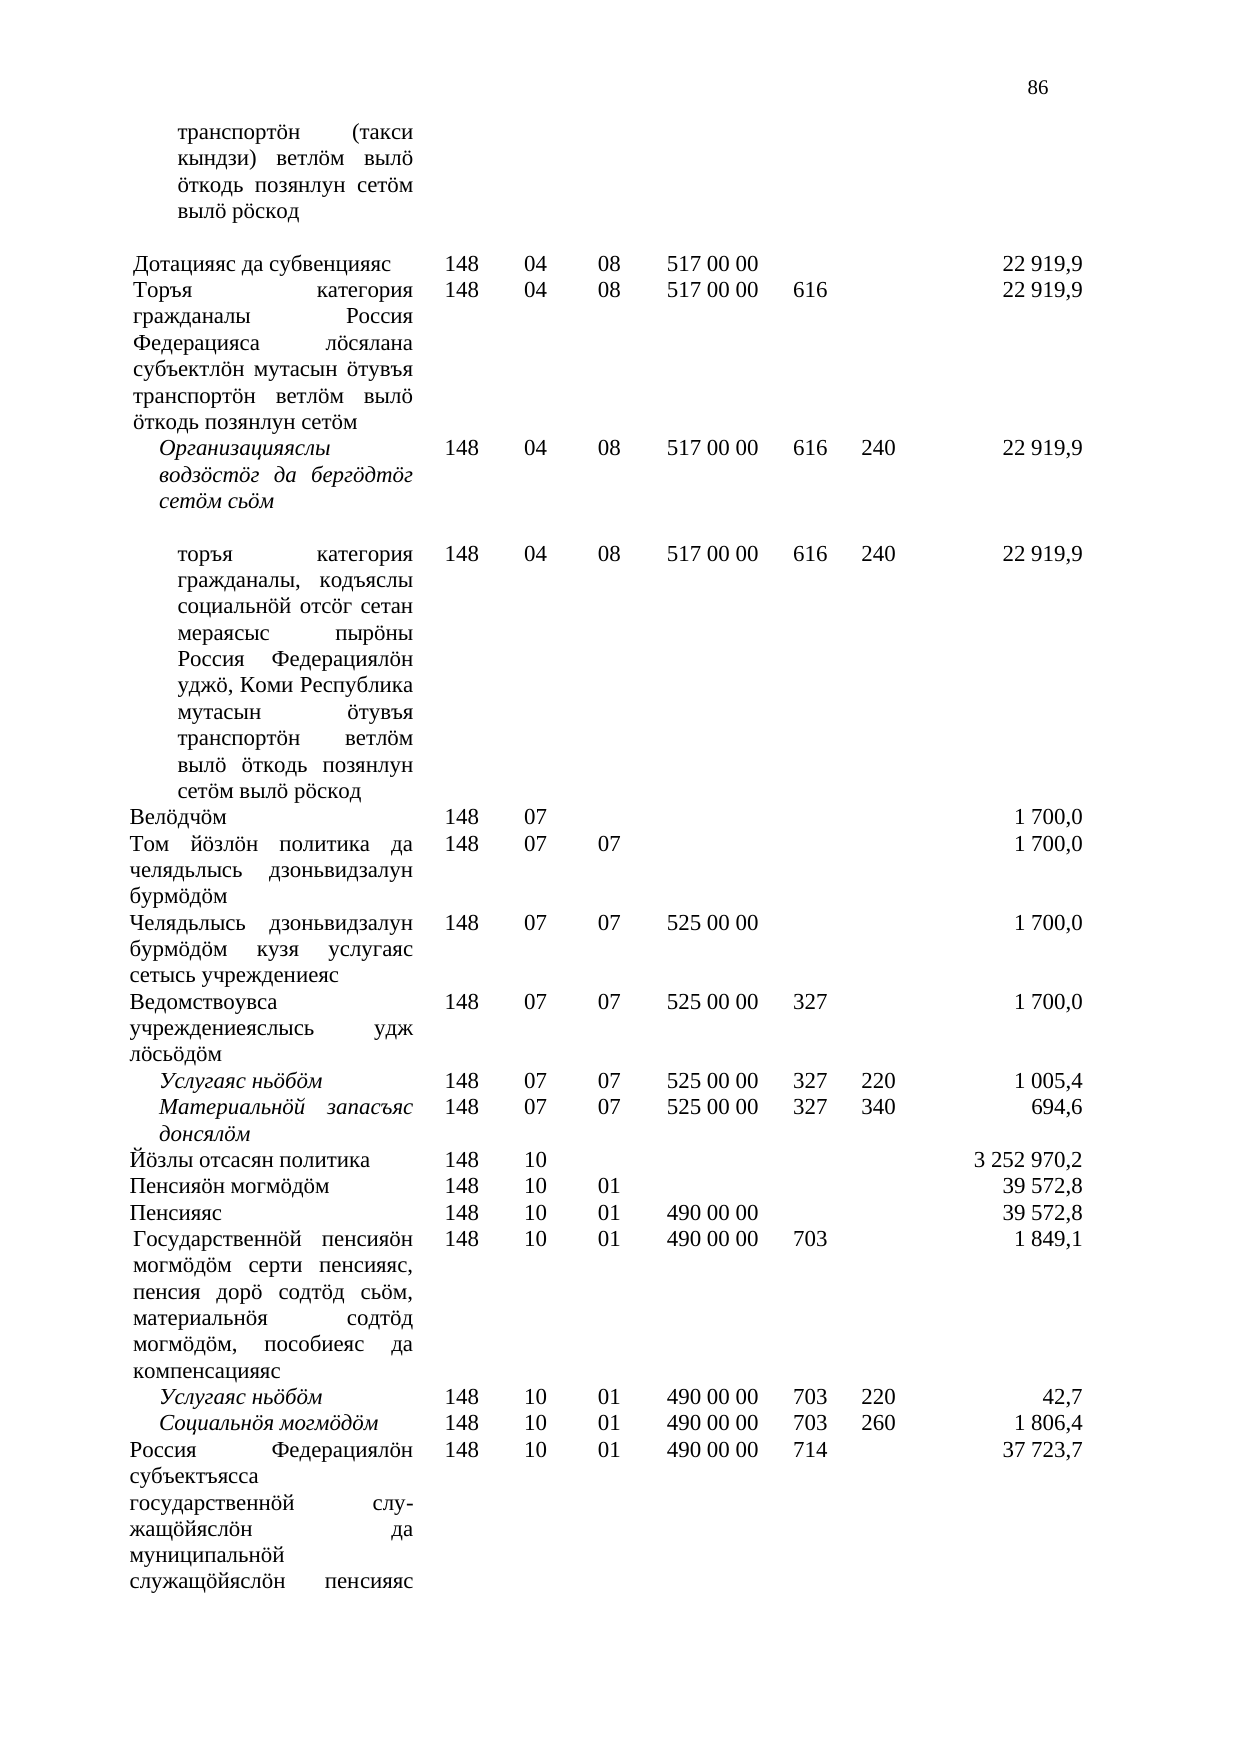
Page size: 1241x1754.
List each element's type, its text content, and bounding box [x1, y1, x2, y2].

table_cell 01 [572, 1436, 646, 1594]
table_cell Торъя категория гражданалы Россия Федерацияса лöсялана субъектлöн мутасын öтувъя транспортöн ветлöм вылö öткодь позянлун сетöм [118, 276, 424, 434]
table_cell Челядьлысь дзоньвидзалун бурмöдöм кузя услугаяс сетысь учреждениеяс [118, 909, 424, 988]
table_cell [841, 988, 915, 1067]
table_cell 10 [498, 1225, 572, 1383]
table_cell 525 00 00 [646, 988, 779, 1067]
table_cell транспортöн (такси кындзи) ветлöм вылö öткодь позянлун сетöм вылö рöскод [118, 118, 424, 250]
table_cell Пенсияöн могмöдöм [118, 1172, 424, 1199]
table_cell 01 [572, 1199, 646, 1225]
table_cell 148 [425, 909, 498, 988]
table_cell 07 [572, 988, 646, 1067]
table_cell 340 [841, 1093, 915, 1146]
table_cell [841, 1146, 915, 1172]
table_cell 10 [498, 1199, 572, 1225]
table_cell Услугаяс ньöбöм [118, 1067, 424, 1093]
table_cell [1094, 1383, 1150, 1409]
table_cell 08 [572, 540, 646, 803]
table_cell 1 849,1 [915, 1225, 1094, 1383]
table_cell 22 919,9 [915, 434, 1094, 540]
table_cell 260 [841, 1410, 915, 1436]
table_cell 07 [498, 830, 572, 909]
table_cell 1 700,0 [915, 803, 1094, 830]
table_cell [779, 1146, 841, 1172]
table_cell [1094, 803, 1150, 830]
table_cell 240 [841, 434, 915, 540]
table_cell [646, 830, 779, 909]
table_cell [1094, 830, 1150, 909]
table_cell 04 [498, 434, 572, 540]
table_cell [841, 276, 915, 434]
table_cell 148 [425, 276, 498, 434]
table_cell [1094, 988, 1150, 1067]
table_cell [841, 118, 915, 250]
table_cell 616 [779, 540, 841, 803]
table_cell [841, 1225, 915, 1383]
table_cell 327 [779, 1067, 841, 1093]
table_cell [1094, 909, 1150, 988]
table_cell 22 919,9 [915, 276, 1094, 434]
table_cell торъя категория гражданалы, кодъяслы социальнöй отсöг сетан мераясыс пырöны Россия Федерациялöн уджö, Коми Республика мутасын öтувъя транспортöн ветлöм вылö öткодь позянлун сетöм вылö рöскод [118, 540, 424, 803]
table_cell [779, 909, 841, 988]
table_cell 148 [425, 830, 498, 909]
table_cell 490 00 00 [646, 1410, 779, 1436]
table_cell 490 00 00 [646, 1383, 779, 1409]
table_cell 07 [498, 1093, 572, 1146]
table_cell 01 [572, 1172, 646, 1199]
table_cell [779, 250, 841, 276]
table_cell 616 [779, 276, 841, 434]
table_cell 714 [779, 1436, 841, 1594]
table_cell 148 [425, 803, 498, 830]
table_cell 517 00 00 [646, 250, 779, 276]
table_cell 07 [498, 909, 572, 988]
table_cell [646, 1146, 779, 1172]
table_cell [915, 118, 1094, 250]
table_cell 1 806,4 [915, 1410, 1094, 1436]
table_cell 04 [498, 276, 572, 434]
table_cell 07 [572, 1093, 646, 1146]
table_cell Государственнöй пенсияöн могмöдöм серти пенсияяс, пенсия дорö содтöд сьöм, материальнöя содтöд могмöдöм, пособиеяс да компенсацияяс [118, 1225, 424, 1383]
table_cell [779, 1172, 841, 1199]
table_cell [1094, 1093, 1150, 1146]
table_cell 1 700,0 [915, 909, 1094, 988]
table_cell [572, 118, 646, 250]
table_cell Дотацияяс да субвенцияяс [118, 250, 424, 276]
table_cell 148 [425, 1225, 498, 1383]
table_cell 07 [498, 803, 572, 830]
table_cell Велöдчöм [118, 803, 424, 830]
table_cell Материальнöй запасъяс донсялöм [118, 1093, 424, 1146]
table_cell 42,7 [915, 1383, 1094, 1409]
table_cell 08 [572, 250, 646, 276]
table_cell 148 [425, 1383, 498, 1409]
table_cell 07 [572, 830, 646, 909]
table_cell [841, 1199, 915, 1225]
table_cell [425, 118, 498, 250]
table_cell Организацияяслы водзöстöг да бергöдтöг сетöм сьöм [118, 434, 424, 540]
table_cell 04 [498, 540, 572, 803]
table_cell [498, 118, 572, 250]
table_cell 10 [498, 1146, 572, 1172]
table_cell Ведомствоувса учреждениеяслысь удж лöсьöдöм [118, 988, 424, 1067]
table_cell 10 [498, 1172, 572, 1199]
table_cell 148 [425, 1172, 498, 1199]
table_cell [1094, 1225, 1150, 1383]
table_cell 525 00 00 [646, 1067, 779, 1093]
table_cell 1 700,0 [915, 830, 1094, 909]
table_cell [779, 803, 841, 830]
table_cell 703 [779, 1225, 841, 1383]
table_cell 490 00 00 [646, 1225, 779, 1383]
table_cell [841, 1436, 915, 1594]
table_cell 10 [498, 1436, 572, 1594]
table_cell 10 [498, 1383, 572, 1409]
table_cell 220 [841, 1067, 915, 1093]
table_cell 703 [779, 1410, 841, 1436]
table_cell [779, 1199, 841, 1225]
table_cell 148 [425, 1067, 498, 1093]
table_cell 525 00 00 [646, 909, 779, 988]
table_cell 22 919,9 [915, 250, 1094, 276]
table_cell Услугаяс ньöбöм [118, 1383, 424, 1409]
table_cell 22 919,9 [915, 540, 1094, 803]
table_cell 517 00 00 [646, 276, 779, 434]
table_cell [1094, 276, 1150, 434]
table_cell [646, 118, 779, 250]
table_cell [572, 1146, 646, 1172]
table_cell 327 [779, 988, 841, 1067]
table_cell [779, 830, 841, 909]
table_cell [841, 803, 915, 830]
table_cell 07 [572, 1067, 646, 1093]
table_cell [646, 1172, 779, 1199]
table_cell 703 [779, 1383, 841, 1409]
table_cell 04 [498, 250, 572, 276]
table_cell 148 [425, 1199, 498, 1225]
table_cell 490 00 00 [646, 1199, 779, 1225]
table_cell Россия Федерациялöн субъектъясса государственнöй слу­жащöйяслöн да муниципальнöй служащöйяслöн пен­сияяс [118, 1436, 424, 1594]
table_cell [779, 118, 841, 250]
table_cell 616 [779, 434, 841, 540]
table_cell [646, 803, 779, 830]
table_cell 220 [841, 1383, 915, 1409]
table_cell 07 [498, 988, 572, 1067]
table_cell Том йöзлöн политика да челядьлысь дзоньвидзалун бурмöдöм [118, 830, 424, 909]
table_cell 08 [572, 276, 646, 434]
table_cell 490 00 00 [646, 1436, 779, 1594]
table_cell 517 00 00 [646, 540, 779, 803]
table_cell 10 [498, 1410, 572, 1436]
table_cell 148 [425, 1410, 498, 1436]
table_cell [1094, 250, 1150, 276]
table_cell 01 [572, 1410, 646, 1436]
table_cell [1094, 1436, 1150, 1594]
table_cell [841, 830, 915, 909]
table_cell 1 005,4 [915, 1067, 1094, 1093]
table_cell Йöзлы отсасян политика [118, 1146, 424, 1172]
table_cell [572, 803, 646, 830]
table_cell 07 [572, 909, 646, 988]
table_cell [841, 250, 915, 276]
table_cell Пенсияяс [118, 1199, 424, 1225]
table_cell [1094, 434, 1150, 540]
table_cell [1094, 1067, 1150, 1093]
table_cell [1094, 118, 1150, 250]
table_cell 01 [572, 1225, 646, 1383]
table_cell 148 [425, 434, 498, 540]
table_cell 148 [425, 540, 498, 803]
table_cell [841, 1172, 915, 1199]
table_cell [1094, 540, 1150, 803]
table_cell 3 252 970,2 [915, 1146, 1094, 1172]
table_cell 148 [425, 1146, 498, 1172]
table_cell 1 700,0 [915, 988, 1094, 1067]
table_cell 517 00 00 [646, 434, 779, 540]
table_cell 525 00 00 [646, 1093, 779, 1146]
table_cell 39 572,8 [915, 1199, 1094, 1225]
table_cell Социальнöя могмöдöм [118, 1410, 424, 1436]
table_cell [1094, 1172, 1150, 1199]
table_cell 39 572,8 [915, 1172, 1094, 1199]
table_cell 07 [498, 1067, 572, 1093]
table_cell 327 [779, 1093, 841, 1146]
table_cell 148 [425, 1436, 498, 1594]
table_cell 37 723,7 [915, 1436, 1094, 1594]
table_cell 148 [425, 988, 498, 1067]
table_cell [1094, 1199, 1150, 1225]
table_cell [1094, 1410, 1150, 1436]
table_cell 148 [425, 250, 498, 276]
table_cell 240 [841, 540, 915, 803]
table_cell 08 [572, 434, 646, 540]
table_cell 01 [572, 1383, 646, 1409]
table_cell 148 [425, 1093, 498, 1146]
table_cell [841, 909, 915, 988]
table_cell 694,6 [915, 1093, 1094, 1146]
table_cell [1094, 1146, 1150, 1172]
